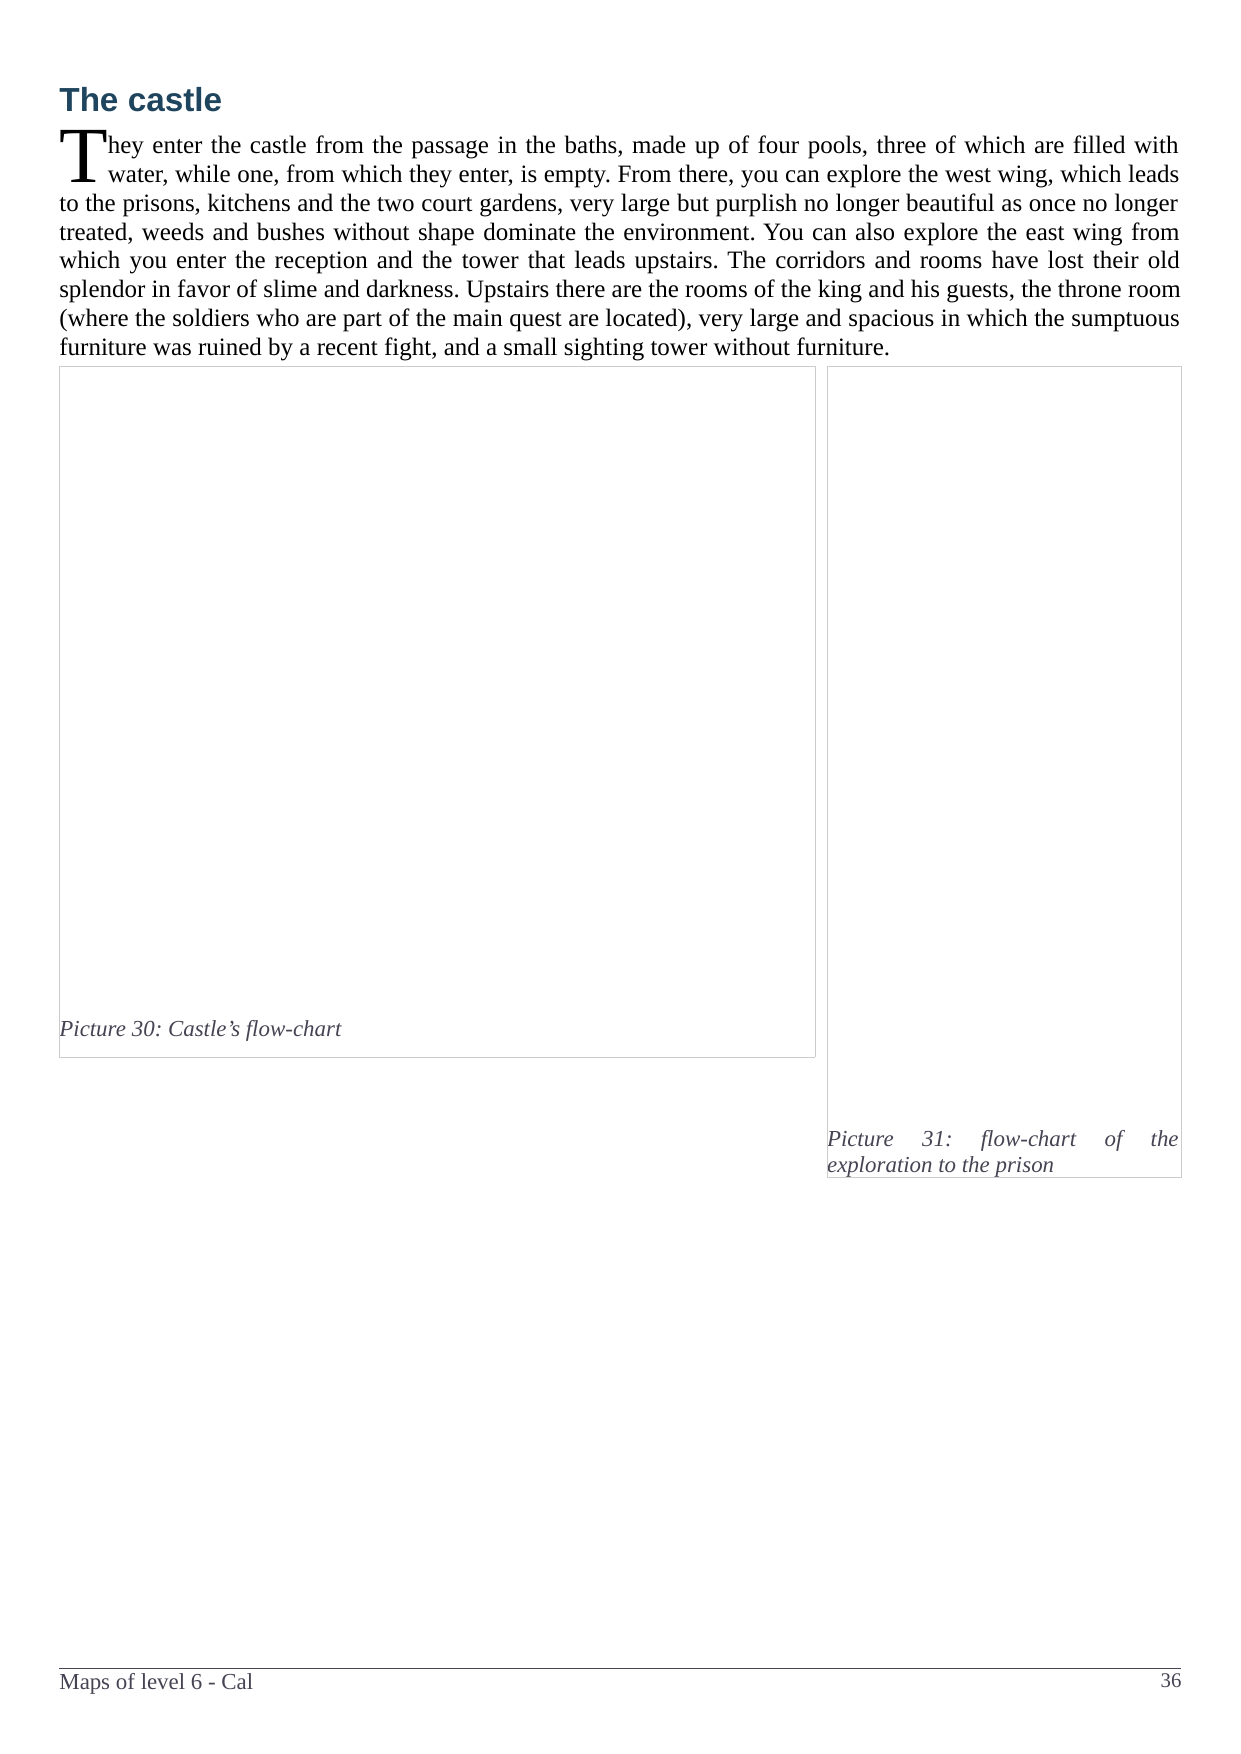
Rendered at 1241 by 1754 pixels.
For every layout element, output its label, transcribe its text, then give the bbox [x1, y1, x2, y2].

table_header [60, 367, 815, 1057]
table_header [832, 1132, 838, 1139]
table_header [828, 367, 1181, 1177]
table_header [827, 1178, 1181, 1210]
table_header [59, 366, 827, 1210]
table_header [64, 1022, 70, 1029]
table_cell [59, 1210, 1181, 1245]
subtitle The castle [59, 80, 1181, 118]
table_header They enter the castle from the passage in the baths, made up of four pools, three of which are filled with water, while one, from which they enter, is empty. From there, you can explore the west wing, which leads to the prisons, kitchens and the two court gardens, very large but purplish no longer beautiful as once no longer treated, weeds and bushes without shape dominate the environment. You can also explore the east wing from which you enter the reception and the tower that leads upstairs. The corridors and rooms have lost their old splendor in favor of slime and darkness. Upstairs there are the rooms of the king and his guests, the throne room (where the soldiers who are part of the main quest are located), very large and spacious in which the sumptuous furniture was ruined by a recent fight, and a small sighting tower without furniture. [59, 131, 1181, 366]
